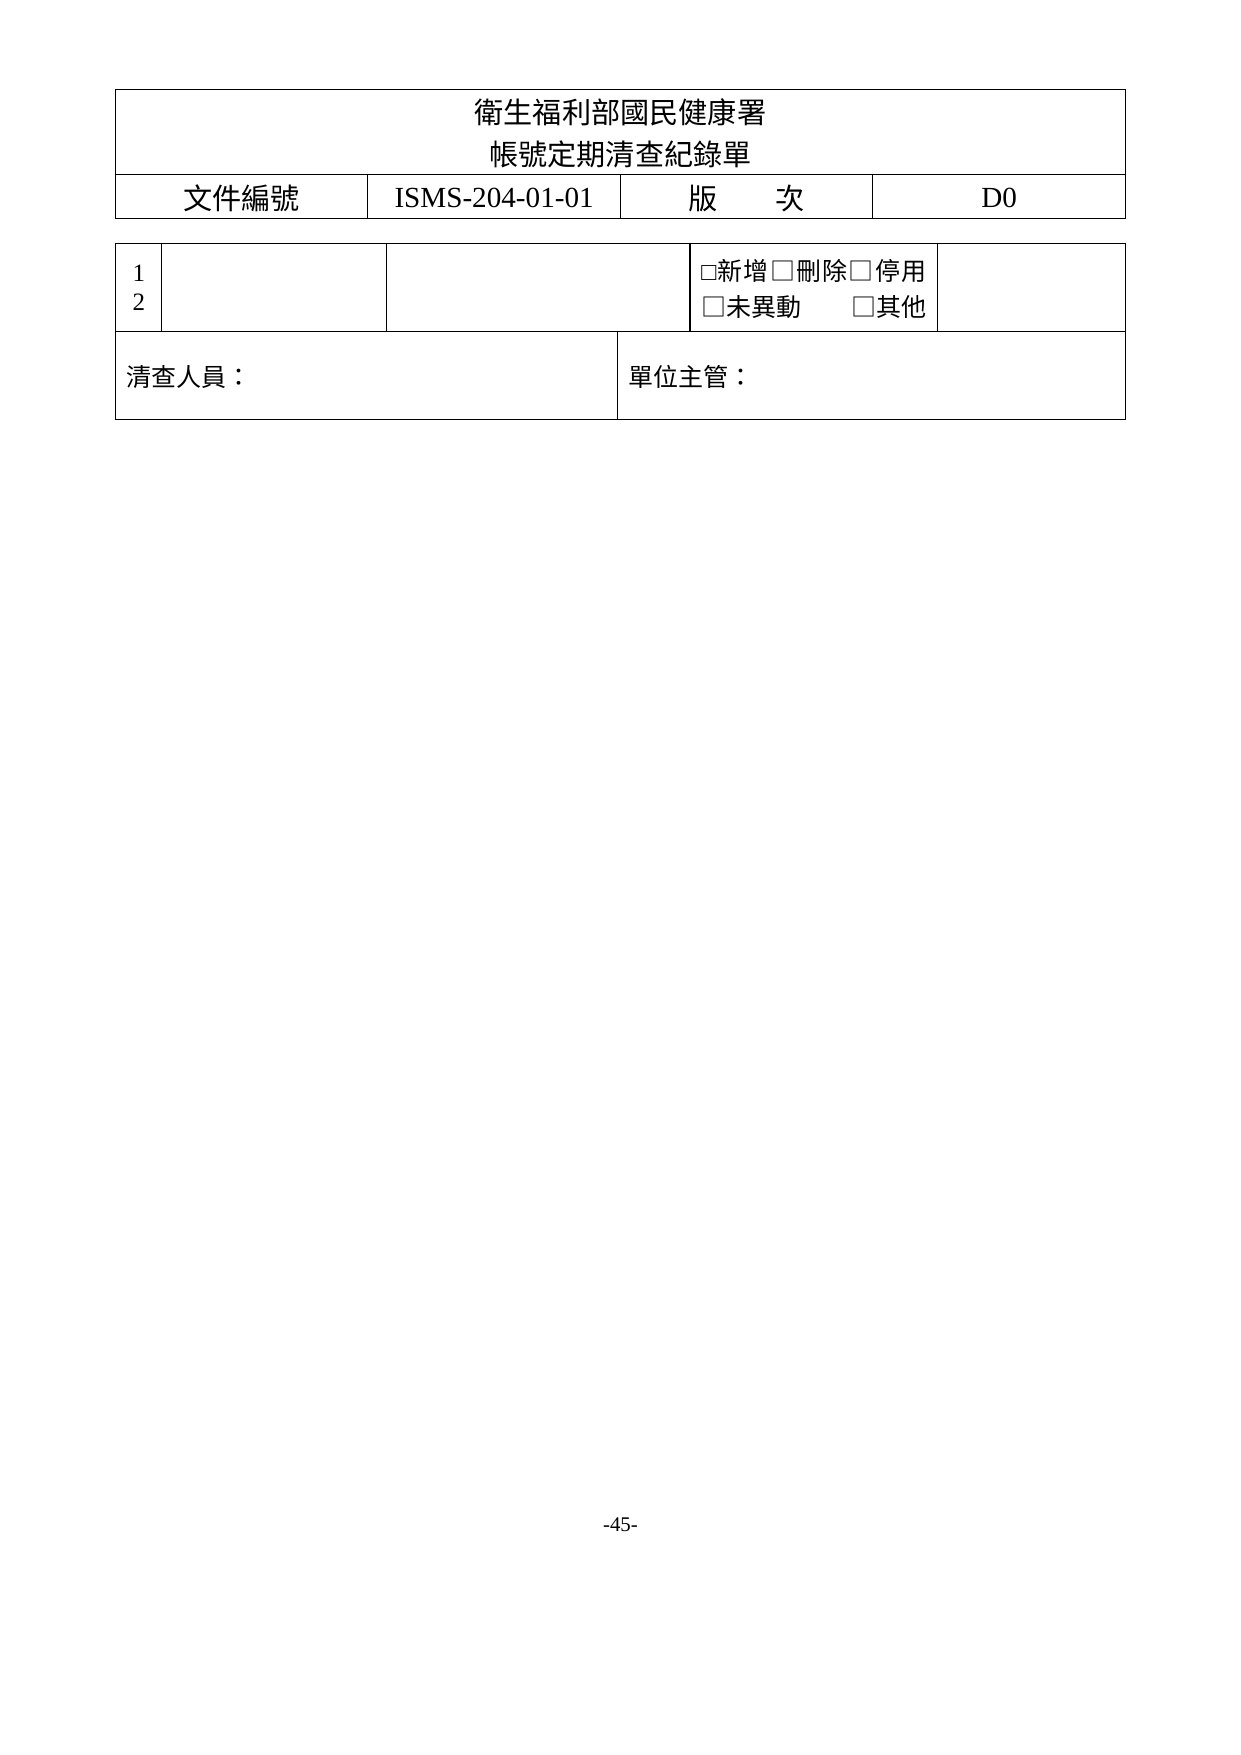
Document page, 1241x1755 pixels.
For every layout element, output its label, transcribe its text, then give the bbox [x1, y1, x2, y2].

table_cell 清查人員： [116, 332, 617, 418]
table_cell [387, 244, 689, 331]
table_cell [162, 244, 386, 331]
table_cell [938, 244, 1125, 331]
table_cell 單位主管： [618, 332, 1125, 418]
table_cell 12 [116, 244, 161, 331]
table_cell □新增□刪除□停用□未異動 □其他 [691, 244, 937, 331]
